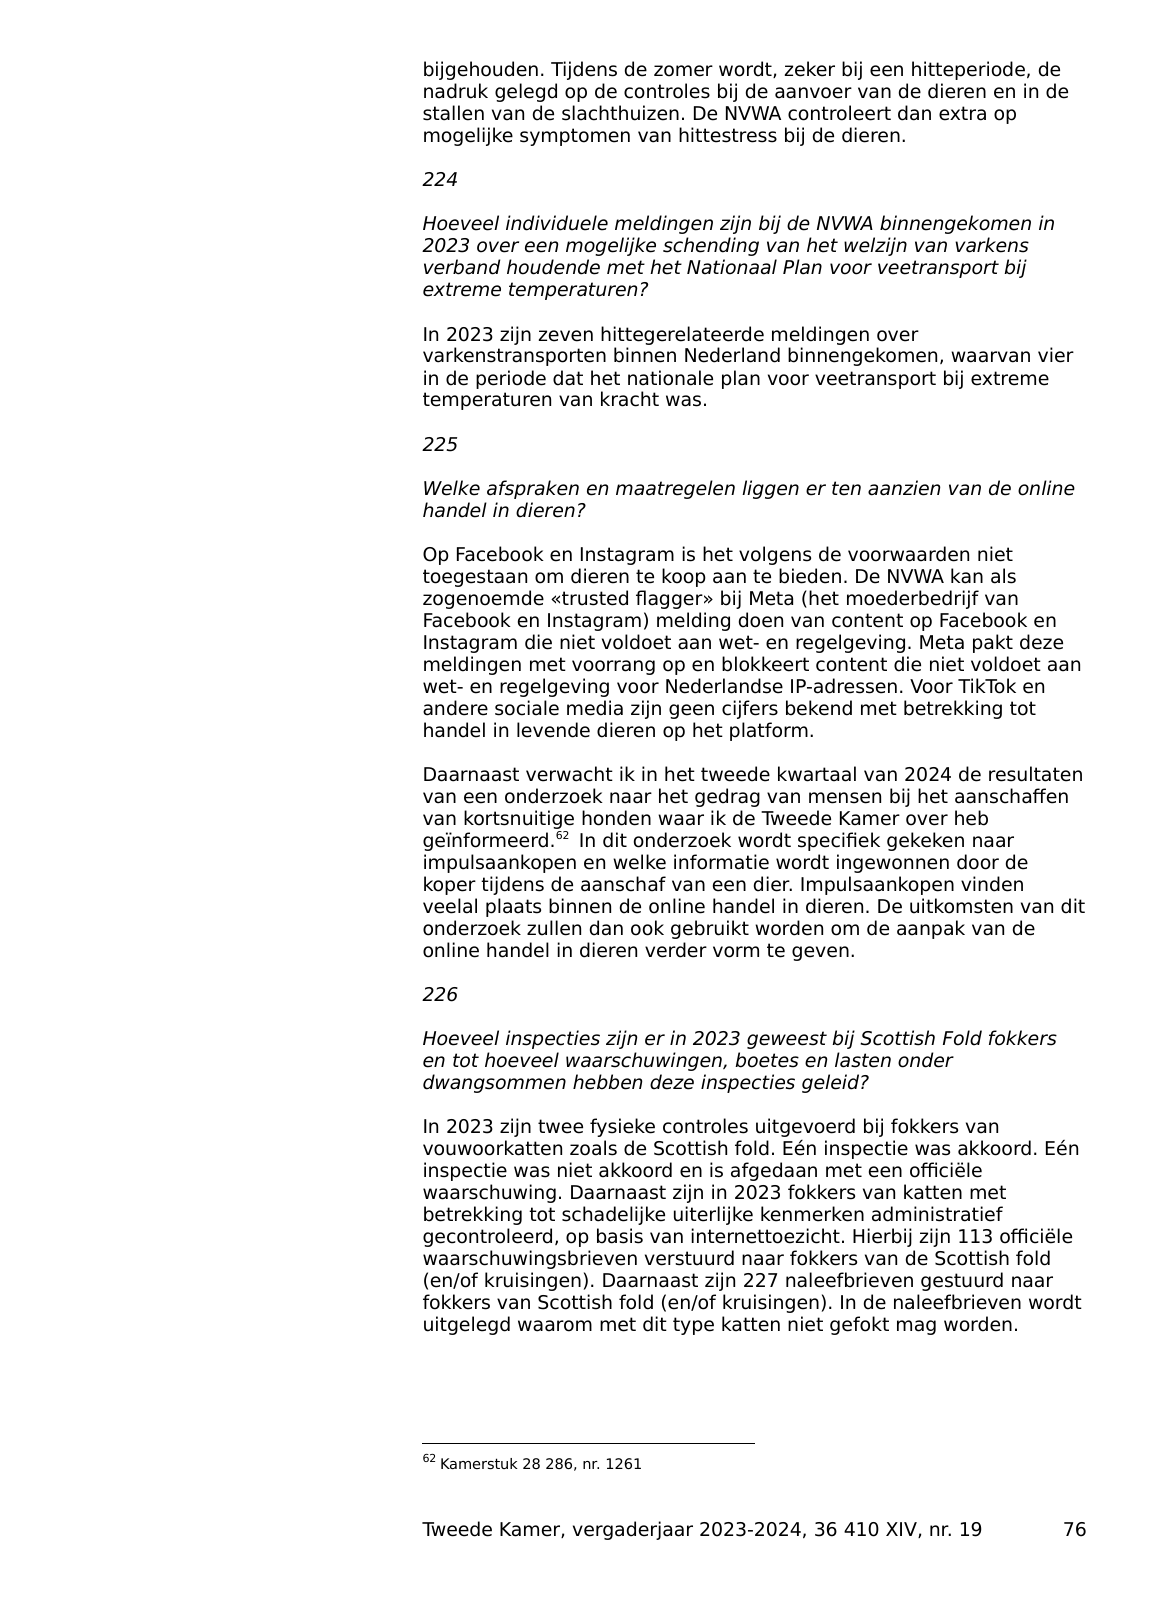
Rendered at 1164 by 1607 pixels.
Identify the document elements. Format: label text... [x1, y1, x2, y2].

text Hoeveel individuele meldingen zijn bij de NVWA binnengekomen in 2023 over een mogelijke schending van het welzijn van varkens verband houdende met het Nationaal Plan voor veetransport bij extreme temperaturen? [422, 213, 1087, 301]
text Kamerstuk 28 286, nr. 1261 [422, 1452, 1087, 1474]
text In 2023 zijn twee fysieke controles uitgevoerd bij fokkers van vouwoorkatten zoals de Scottish fold. Eén inspectie was akkoord. Eén inspectie was niet akkoord en is afgedaan met een officiële waarschuwing. Daarnaast zijn in 2023 fokkers van katten met betrekking tot schadelijke uiterlijke kenmerken administratief gecontroleerd, op basis van internettoezicht. Hierbij zijn 113 officiële waarschuwingsbrieven verstuurd naar fokkers van de Scottish fold (en/of kruisingen). Daarnaast zijn 227 naleefbrieven gestuurd naar fokkers van Scottish fold (en/of kruisingen). In de naleefbrieven wordt uitgelegd waarom met dit type katten niet gefokt mag worden. [422, 1116, 1087, 1336]
subtitle 225 [422, 433, 1087, 456]
text Welke afspraken en maatregelen liggen er ten aanzien van de online handel in dieren? [422, 478, 1087, 522]
text Op Facebook en Instagram is het volgens de voorwaarden niet toegestaan om dieren te koop aan te bieden. De NVWA kan als zogenoemde «trusted flagger» bij Meta (het moederbedrijf van Facebook en Instagram) melding doen van content op Facebook en Instagram die niet voldoet aan wet- en regelgeving. Meta pakt deze meldingen met voorrang op en blokkeert content die niet voldoet aan wet- en regelgeving voor Nederlandse IP-adressen. Voor TikTok en andere sociale media zijn geen cijfers bekend met betrekking tot handel in levende dieren op het platform. [422, 544, 1087, 742]
text In 2023 zijn zeven hittegerelateerde meldingen over varkenstransporten binnen Nederland binnengekomen, waarvan vier in de periode dat het nationale plan voor veetransport bij extreme temperaturen van kracht was. [422, 323, 1087, 411]
subtitle 224 [422, 169, 1087, 191]
text bijgehouden. Tijdens de zomer wordt, zeker bij een hitteperiode, de nadruk gelegd op de controles bij de aanvoer van de dieren en in de stallen van de slachthuizen. De NVWA controleert dan extra op mogelijke symptomen van hittestress bij de dieren. [422, 59, 1087, 147]
text Hoeveel inspecties zijn er in 2023 geweest bij Scottish Fold fokkers en tot hoeveel waarschuwingen, boetes en lasten onder dwangsommen hebben deze inspecties geleid? [422, 1028, 1087, 1094]
subtitle 226 [422, 984, 1087, 1006]
text Daarnaast verwacht ik in het tweede kwartaal van 2024 de resultaten van een onderzoek naar het gedrag van mensen bij het aanschaffen van kortsnuitige honden waar ik de Tweede Kamer over heb geïnformeerd. In dit onderzoek wordt specifiek gekeken naar impulsaankopen en welke informatie wordt ingewonnen door de koper tijdens de aanschaf van een dier. Impulsaankopen vinden veelal plaats binnen de online handel in dieren. De uitkomsten van dit onderzoek zullen dan ook gebruikt worden om de aanpak van de online handel in dieren verder vorm te geven. [422, 764, 1087, 962]
